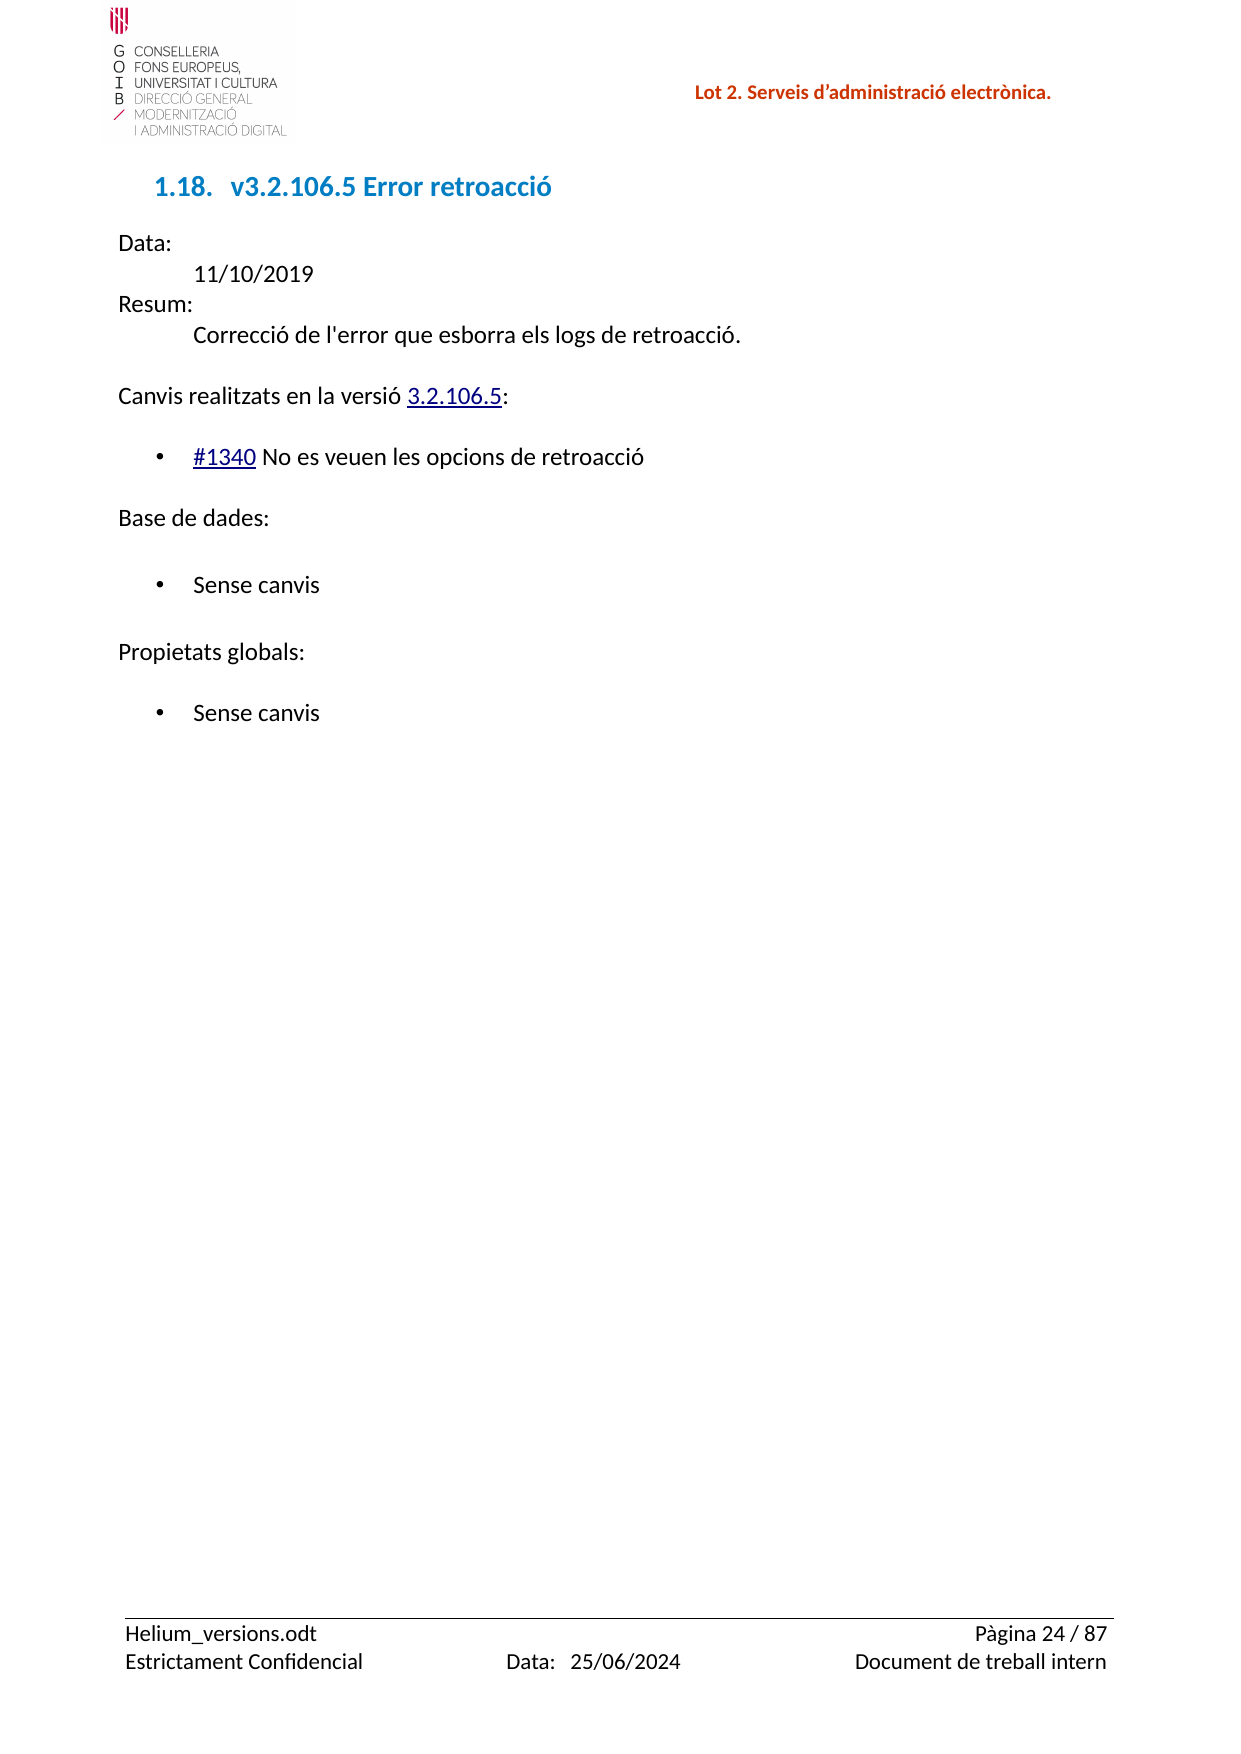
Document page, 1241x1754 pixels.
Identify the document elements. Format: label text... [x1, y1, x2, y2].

text Data: [118, 228, 1122, 258]
text 11/10/2019 [118, 258, 1122, 289]
text Base de dades: [118, 502, 1122, 533]
text Resum: [118, 289, 1122, 319]
text Correcció de l'error que esborra els logs de retroacció. [118, 319, 1122, 350]
list Sense canvis [156, 697, 1122, 728]
list #1340 No es veuen les opcions de retroacció [156, 441, 1122, 472]
text Propietats globals: [118, 636, 1122, 667]
subtitle v3.2.106.5 Error retroacció [153, 168, 1122, 204]
picture [100, 0, 297, 144]
text Canvis realitzats en la versió 3.2.106.5: [118, 380, 1122, 411]
list Sense canvis [156, 569, 1122, 600]
